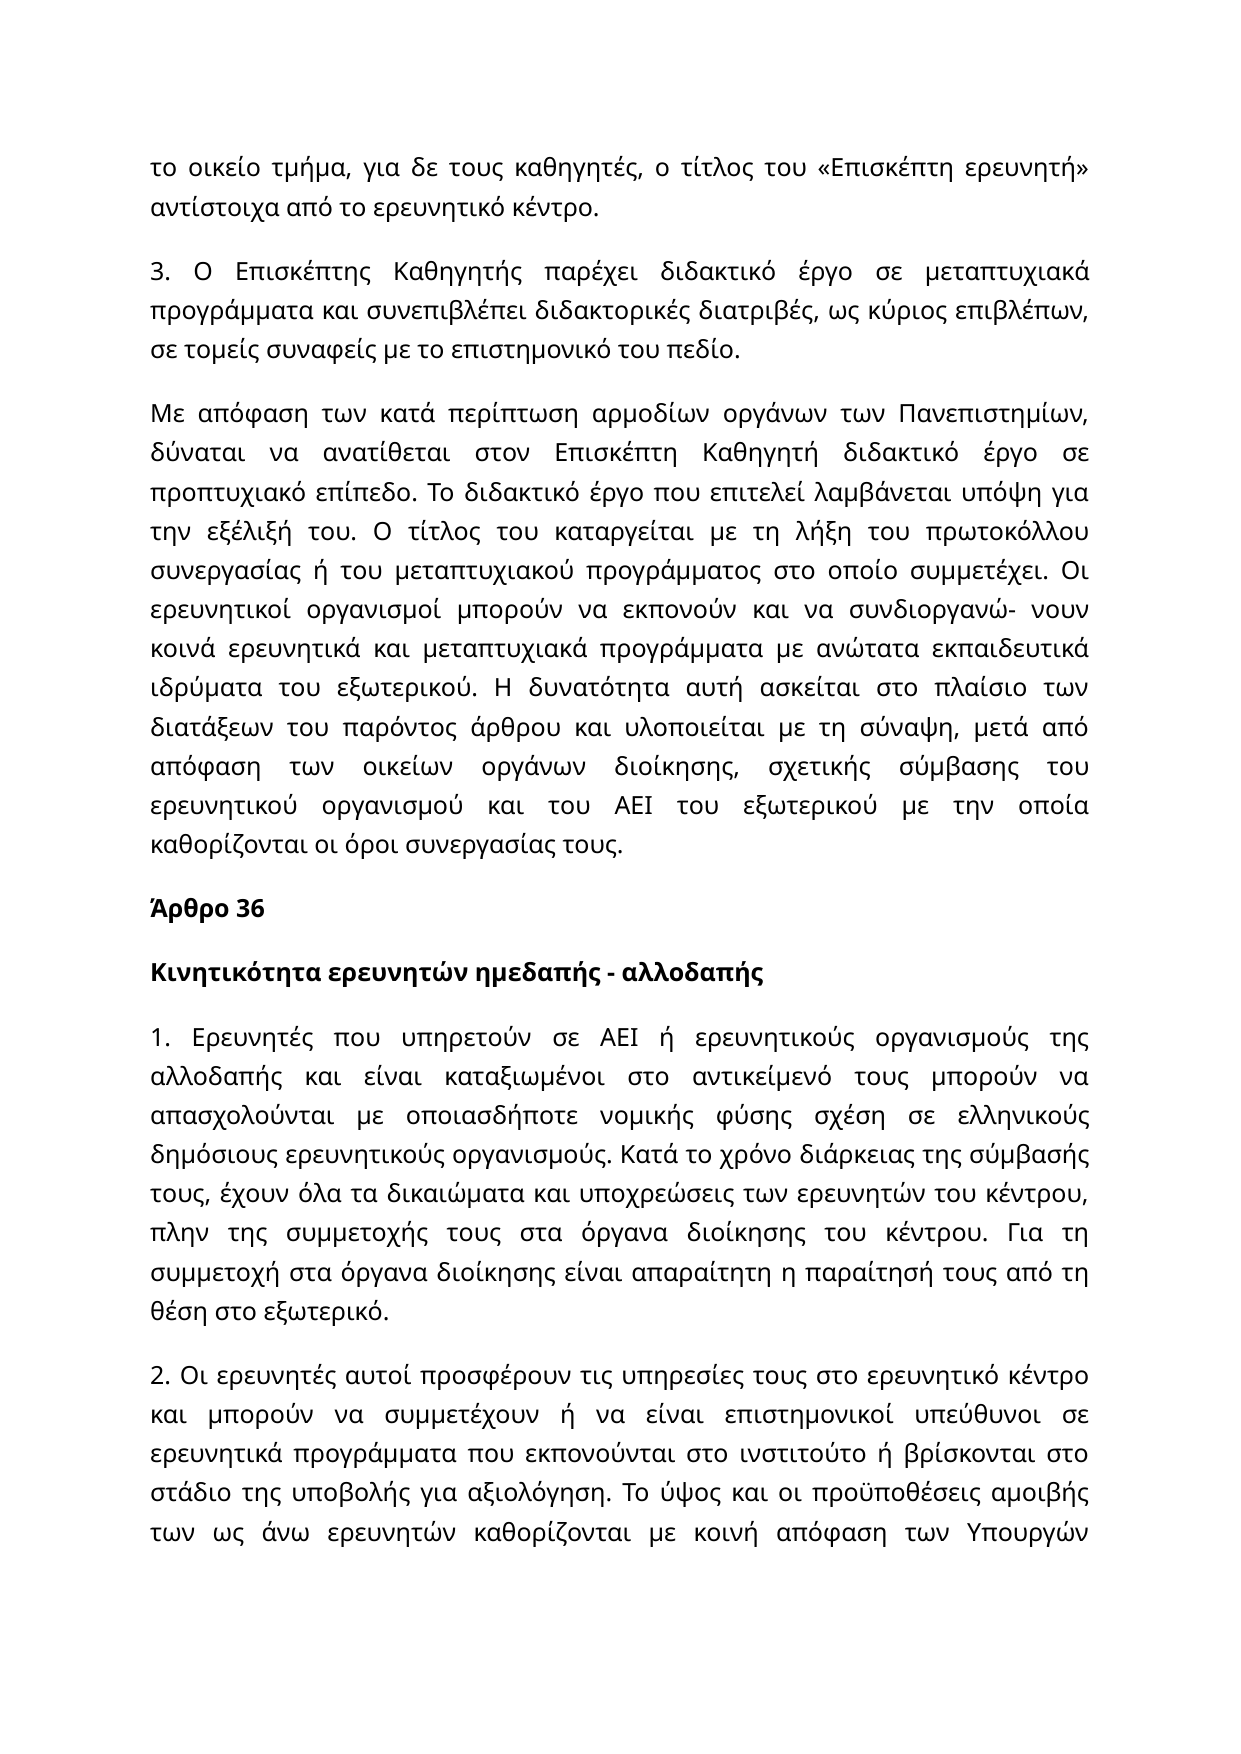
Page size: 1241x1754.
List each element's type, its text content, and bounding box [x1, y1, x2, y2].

text 3. Ο Επισκέπτης Καθηγητής παρέχει διδακτικό έργο σε μεταπτυχιακά προγράμματα και συνεπιβλέπει διδακτορικές διατριβές, ως κύριος επιβλέπων, σε τομείς συναφείς με το επιστημονικό του πεδίο. [150, 253, 1090, 366]
text Με απόφαση των κατά περίπτωση αρμοδίων οργάνων των Πανεπιστημίων, δύναται να ανατίθεται στον Επισκέπτη Καθηγητή διδακτικό έργο σε προπτυχιακό επίπεδο. Το διδακτικό έργο που επιτελεί λαμβάνεται υπόψη για την εξέλιξή του. Ο τίτλος του καταργείται με τη λήξη του πρωτοκόλλου συνεργασίας ή του μεταπτυχιακού προγράμματος στο οποίο συμμετέχει. Οι ερευνητικοί οργανισμοί μπορούν να εκπονούν και να συνδιοργανώ- νουν κοινά ερευνητικά και μεταπτυχιακά προγράμματα με ανώτατα εκπαιδευτικά ιδρύματα του εξωτερικού. Η δυνατότητα αυτή ασκείται στο πλαίσιο των διατάξεων του παρόντος άρθρου και υλοποιείται με τη σύναψη, μετά από απόφαση των οικείων οργάνων διοίκησης, σχετικής σύμβασης του ερευνητικού οργανισμού και του ΑΕΙ του εξωτερικού με την οποία καθορίζονται οι όροι συνεργασίας τους. [150, 396, 1090, 861]
text Άρθρο 36 [150, 891, 1090, 925]
text 2. Οι ερευνητές αυτοί προσφέρουν τις υπηρεσίες τους στο ερευνητικό κέντρο και μπορούν να συμμετέχουν ή να είναι επιστημονικοί υπεύθυνοι σε ερευνητικά προγράμματα που εκπονούνται στο ινστιτούτο ή βρίσκονται στο στάδιο της υποβολής για αξιολόγηση. Το ύψος και οι προϋποθέσεις αμοιβής των ως άνω ερευνητών καθορίζονται με κοινή απόφαση των Υπουργών [150, 1357, 1090, 1548]
text Κινητικότητα ερευνητών ημεδαπής - αλλοδαπής [150, 955, 1090, 989]
text το οικείο τμήμα, για δε τους καθηγητές, ο τίτλος του «Επισκέπτη ερευνητή» αντίστοιχα από το ερευνητικό κέντρο. [150, 150, 1090, 223]
text 1. Ερευνητές που υπηρετούν σε AEI ή ερευνητικούς οργανισμούς της αλλοδαπής και είναι καταξιωμένοι στο αντικείμενό τους μπορούν να απασχολούνται με οποιασδήποτε νομικής φύσης σχέση σε ελληνικούς δημόσιους ερευνητικούς οργανισμούς. Κατά το χρόνο διάρκειας της σύμβασής τους, έχουν όλα τα δικαιώματα και υποχρεώσεις των ερευνητών του κέντρου, πλην της συμμετοχής τους στα όργανα διοίκησης του κέντρου. Για τη συμμετοχή στα όργανα διοίκησης είναι απαραίτητη η παραίτησή τους από τη θέση στο εξωτερικό. [150, 1019, 1090, 1327]
